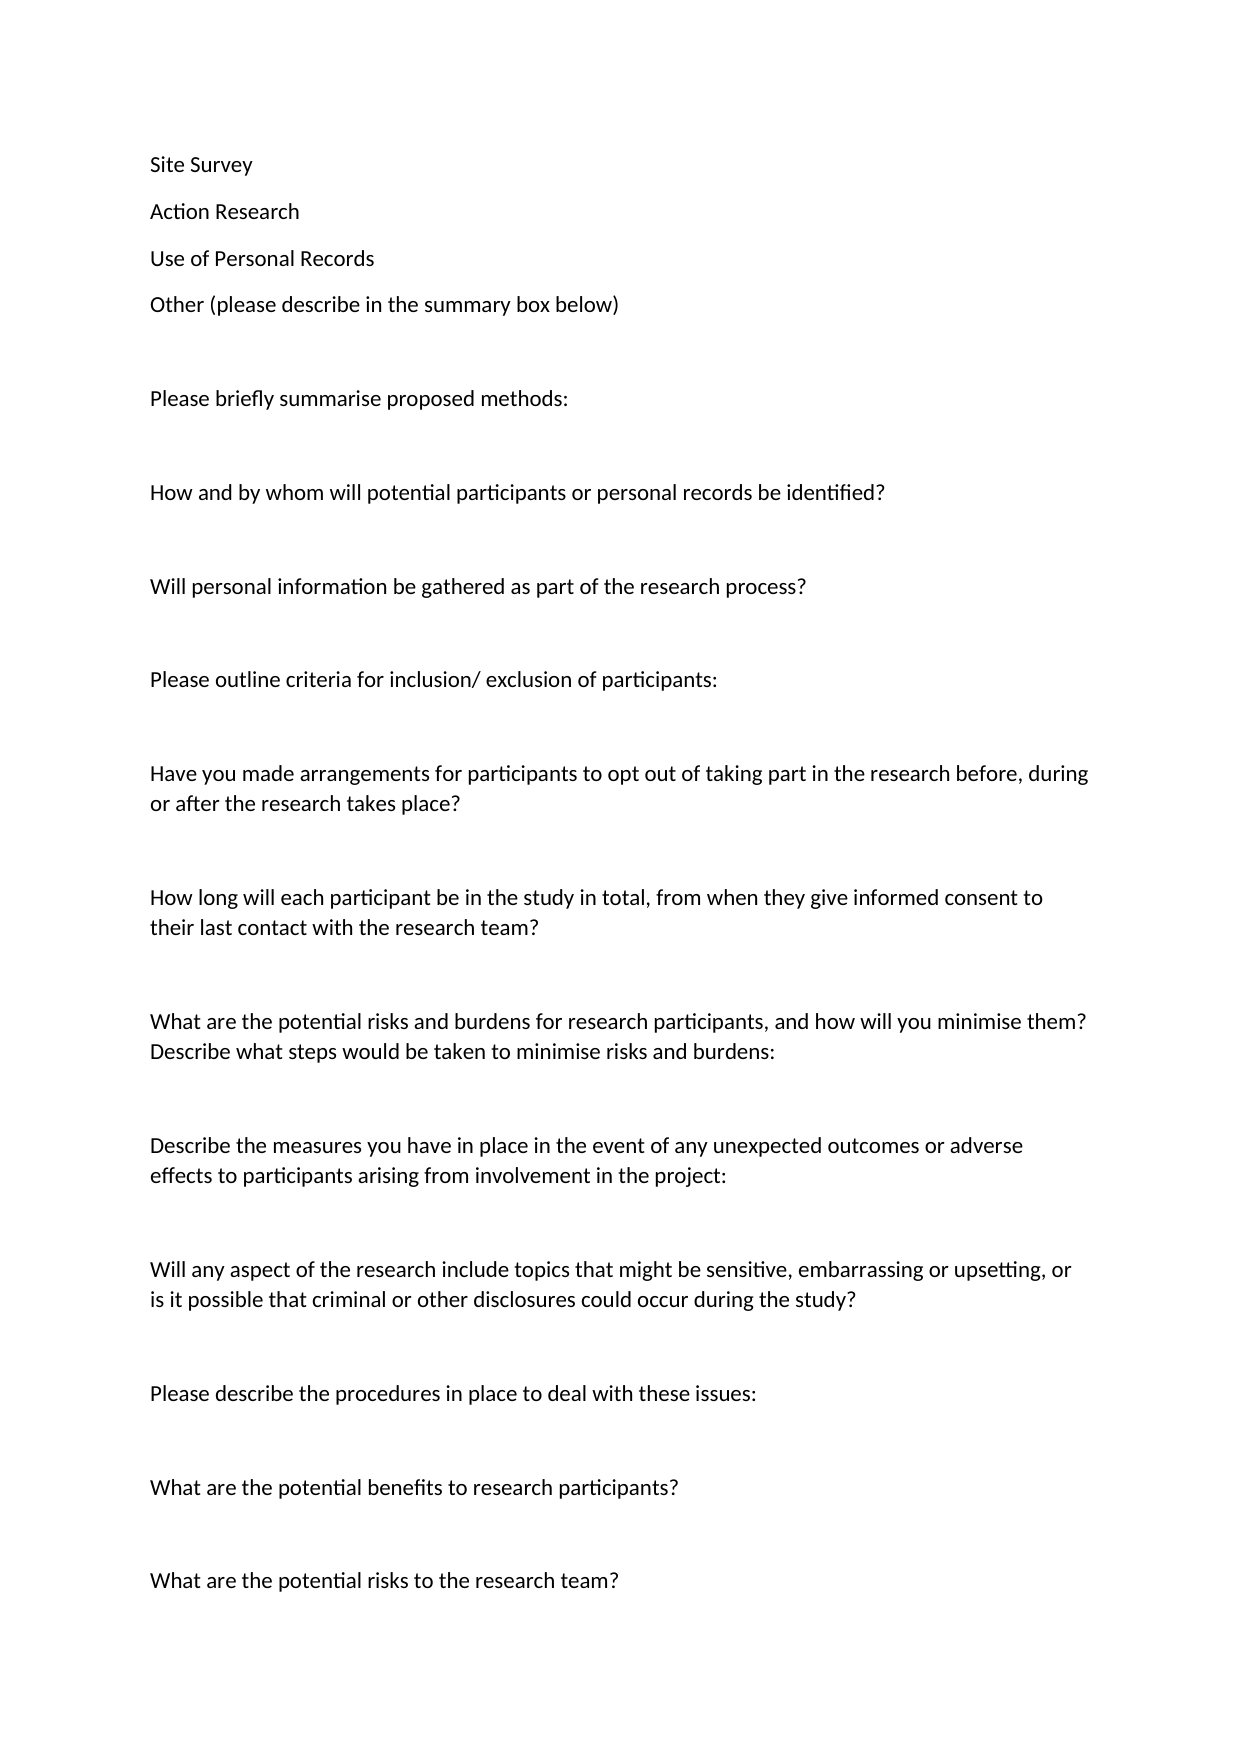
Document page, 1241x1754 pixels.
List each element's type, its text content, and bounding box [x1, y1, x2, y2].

text Action Research [150, 197, 1090, 225]
text Other (please describe in the summary box below) [150, 291, 1090, 319]
text Have you made arrangements for participants to opt out of taking part in the research before, during or after the research takes place? [150, 759, 1090, 818]
text Please describe the procedures in place to deal with these issues: [150, 1379, 1090, 1407]
text How and by whom will potential participants or personal records be identified? [150, 478, 1090, 506]
text What are the potential benefits to research participants? [150, 1473, 1090, 1501]
text Will any aspect of the research include topics that might be sensitive, embarrassing or upsetting, or is it possible that criminal or other disclosures could occur during the study? [150, 1255, 1090, 1313]
text Will personal information be gathered as part of the research process? [150, 572, 1090, 600]
text What are the potential risks to the research team? [150, 1567, 1090, 1595]
text Site Survey [150, 150, 1090, 178]
text Describe the measures you have in place in the event of any unexpected outcomes or adverse effects to participants arising from involvement in the project: [150, 1131, 1090, 1189]
text Please briefly summarise proposed methods: [150, 384, 1090, 412]
text Please outline criteria for inclusion/ exclusion of participants: [150, 666, 1090, 694]
text Use of Personal Records [150, 244, 1090, 272]
text What are the potential risks and burdens for research participants, and how will you minimise them? Describe what steps would be taken to minimise risks and burdens: [150, 1007, 1090, 1066]
text How long will each participant be in the study in total, from when they give informed consent to their last contact with the research team? [150, 883, 1090, 942]
